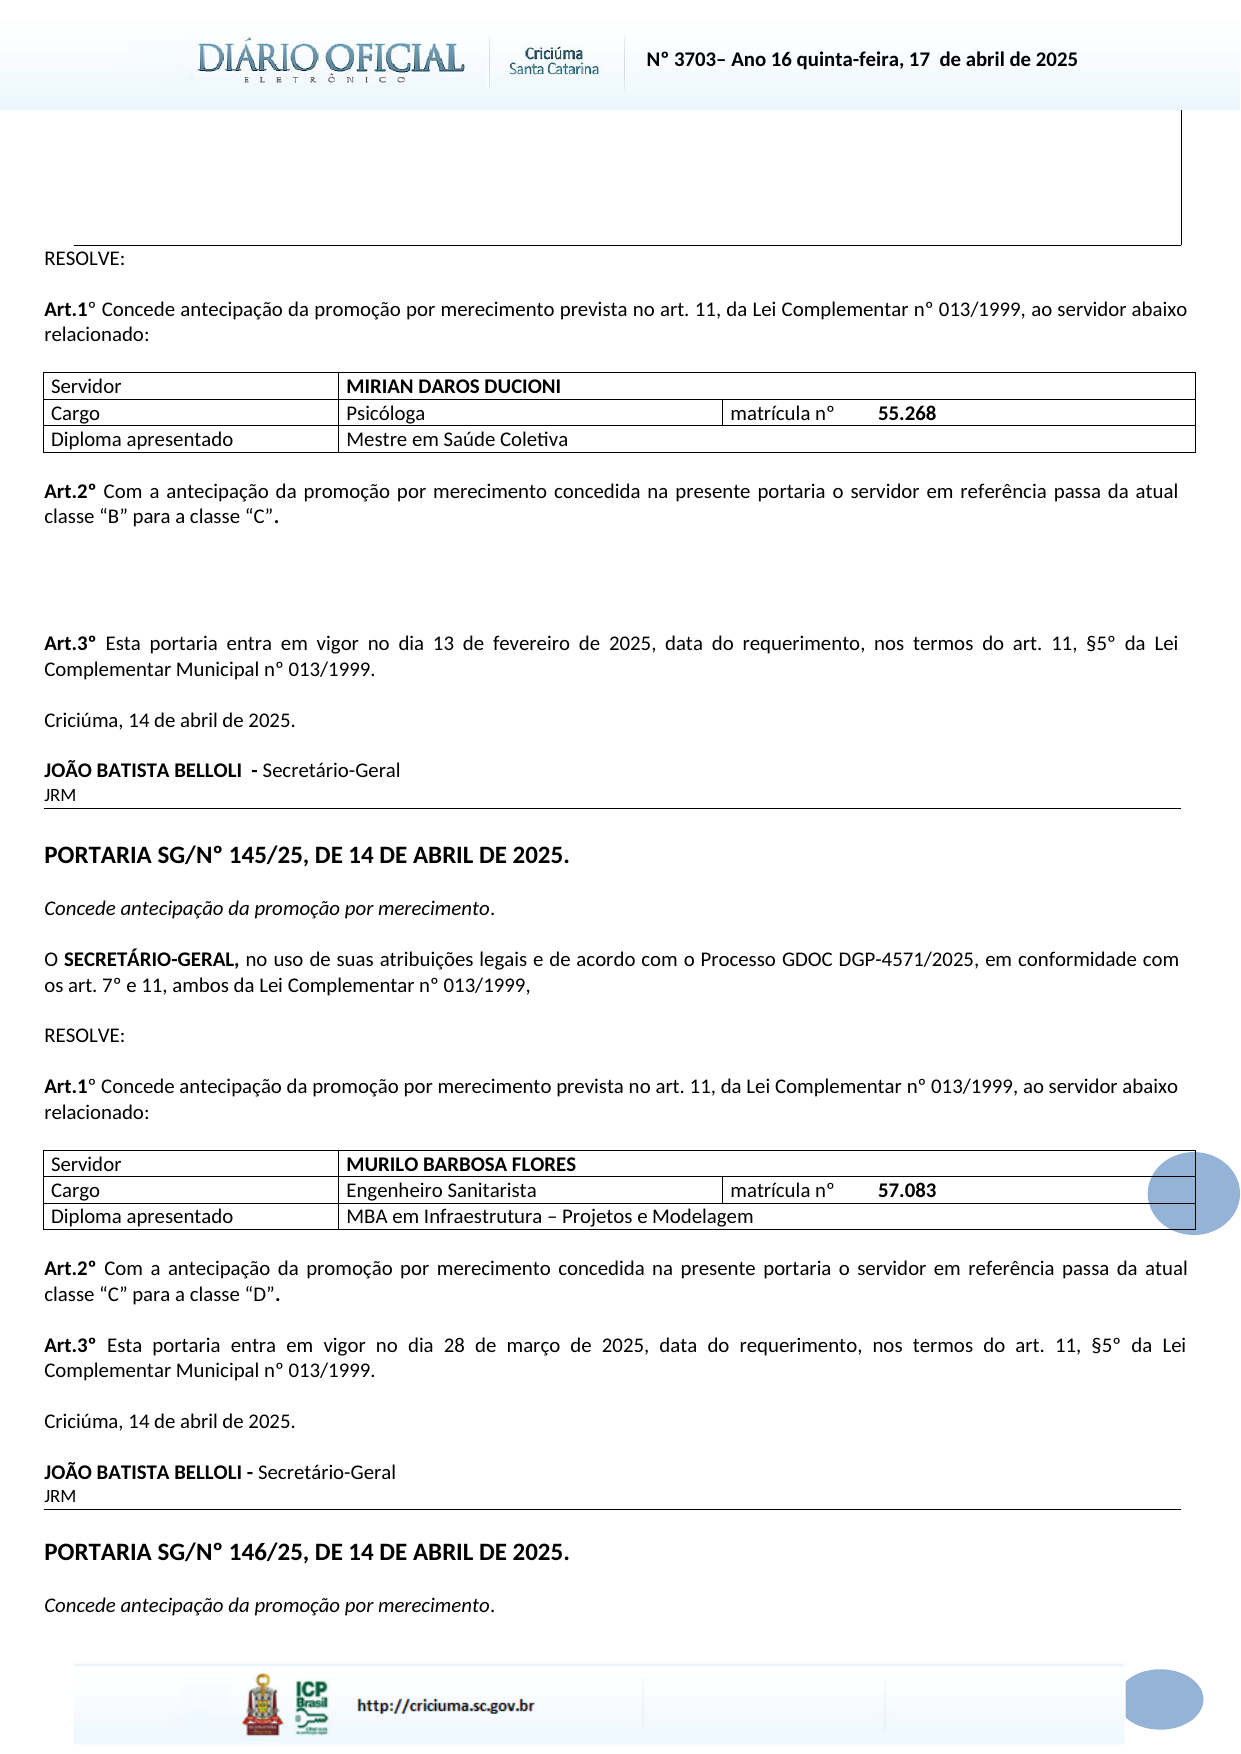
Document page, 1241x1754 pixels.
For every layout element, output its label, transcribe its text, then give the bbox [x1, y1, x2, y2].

text Concede antecipação da promoção por merecimento. [44, 896, 1181, 921]
text PORTARIA SG/Nº 146/25, DE 14 DE ABRIL DE 2025. [44, 1536, 1181, 1566]
text Art.3º Esta portaria entra em vigor no dia 13 de fevereiro de 2025, data do requerimento, nos termos do art. 11, §5º da Lei Complementar Municipal nº 013/1999. [44, 631, 1181, 681]
text Criciúma, 14 de abril de 2025. [44, 707, 1181, 732]
table_cell Diploma apresentado [44, 426, 338, 452]
text JOÃO BATISTA BELLOLI - Secretário-Geral [44, 758, 1181, 783]
text Art.3º Esta portaria entra em vigor no dia 28 de março de 2025, data do requerimento, nos termos do art. 11, §5º da Lei Complementar Municipal nº 013/1999. [44, 1332, 1189, 1383]
text O SECRETÁRIO-GERAL, no uso de suas atribuições legais e de acordo com o Processo GDOC DGP-4571/2025, em conformidade com os art. 7º e 11, ambos da Lei Complementar nº 013/1999, [44, 946, 1181, 997]
text Art.2º Com a antecipação da promoção por merecimento concedida na presente portaria o servidor em referência passa da atual classe “C” para a classe “D”. [44, 1256, 1189, 1306]
text JRM [44, 1484, 1181, 1509]
table_cell matrícula nº [723, 400, 871, 425]
table_cell MBA em Infraestrutura – Projetos e Modelagem [339, 1204, 1168, 1229]
text PORTARIA SG/Nº 145/25, DE 14 DE ABRIL DE 2025. [44, 840, 1181, 870]
text JRM [44, 783, 1181, 808]
text Art.1º Concede antecipação da promoção por merecimento prevista no art. 11, da Lei Complementar nº 013/1999, ao servidor abaixo relacionado: [44, 296, 1189, 347]
table_cell Diploma apresentado [44, 1204, 338, 1229]
table_cell Cargo [44, 400, 338, 425]
text Art.1º Concede antecipação da promoção por merecimento prevista no art. 11, da Lei Complementar nº 013/1999, ao servidor abaixo relacionado: [44, 1073, 1181, 1124]
table_header MURILO BARBOSA FLORES [339, 1151, 1195, 1176]
table_header Servidor [44, 373, 338, 399]
table_cell Psicóloga [339, 400, 722, 425]
text Art.2º Com a antecipação da promoção por merecimento concedida na presente portaria o servidor em referência passa da atual classe “B” para a classe “C”. [44, 478, 1181, 529]
table_cell Mestre em Saúde Coletiva [339, 426, 1195, 452]
table_cell Engenheiro Sanitarista [339, 1177, 722, 1203]
table_cell Cargo [44, 1177, 338, 1203]
table_header Servidor [44, 1151, 338, 1176]
table_cell matrícula nº [723, 1177, 871, 1203]
text Criciúma, 14 de abril de 2025. [44, 1408, 1189, 1433]
text JOÃO BATISTA BELLOLI - Secretário-Geral [44, 1459, 1240, 1484]
table_cell 55.268 [871, 400, 1195, 425]
text RESOLVE: [44, 1023, 1181, 1048]
text RESOLVE: [44, 245, 1189, 271]
text Concede antecipação da promoção por merecimento. [44, 1592, 1189, 1617]
table_header MIRIAN DAROS DUCIONI [339, 373, 1195, 399]
table_cell 57.083 [871, 1177, 1151, 1203]
